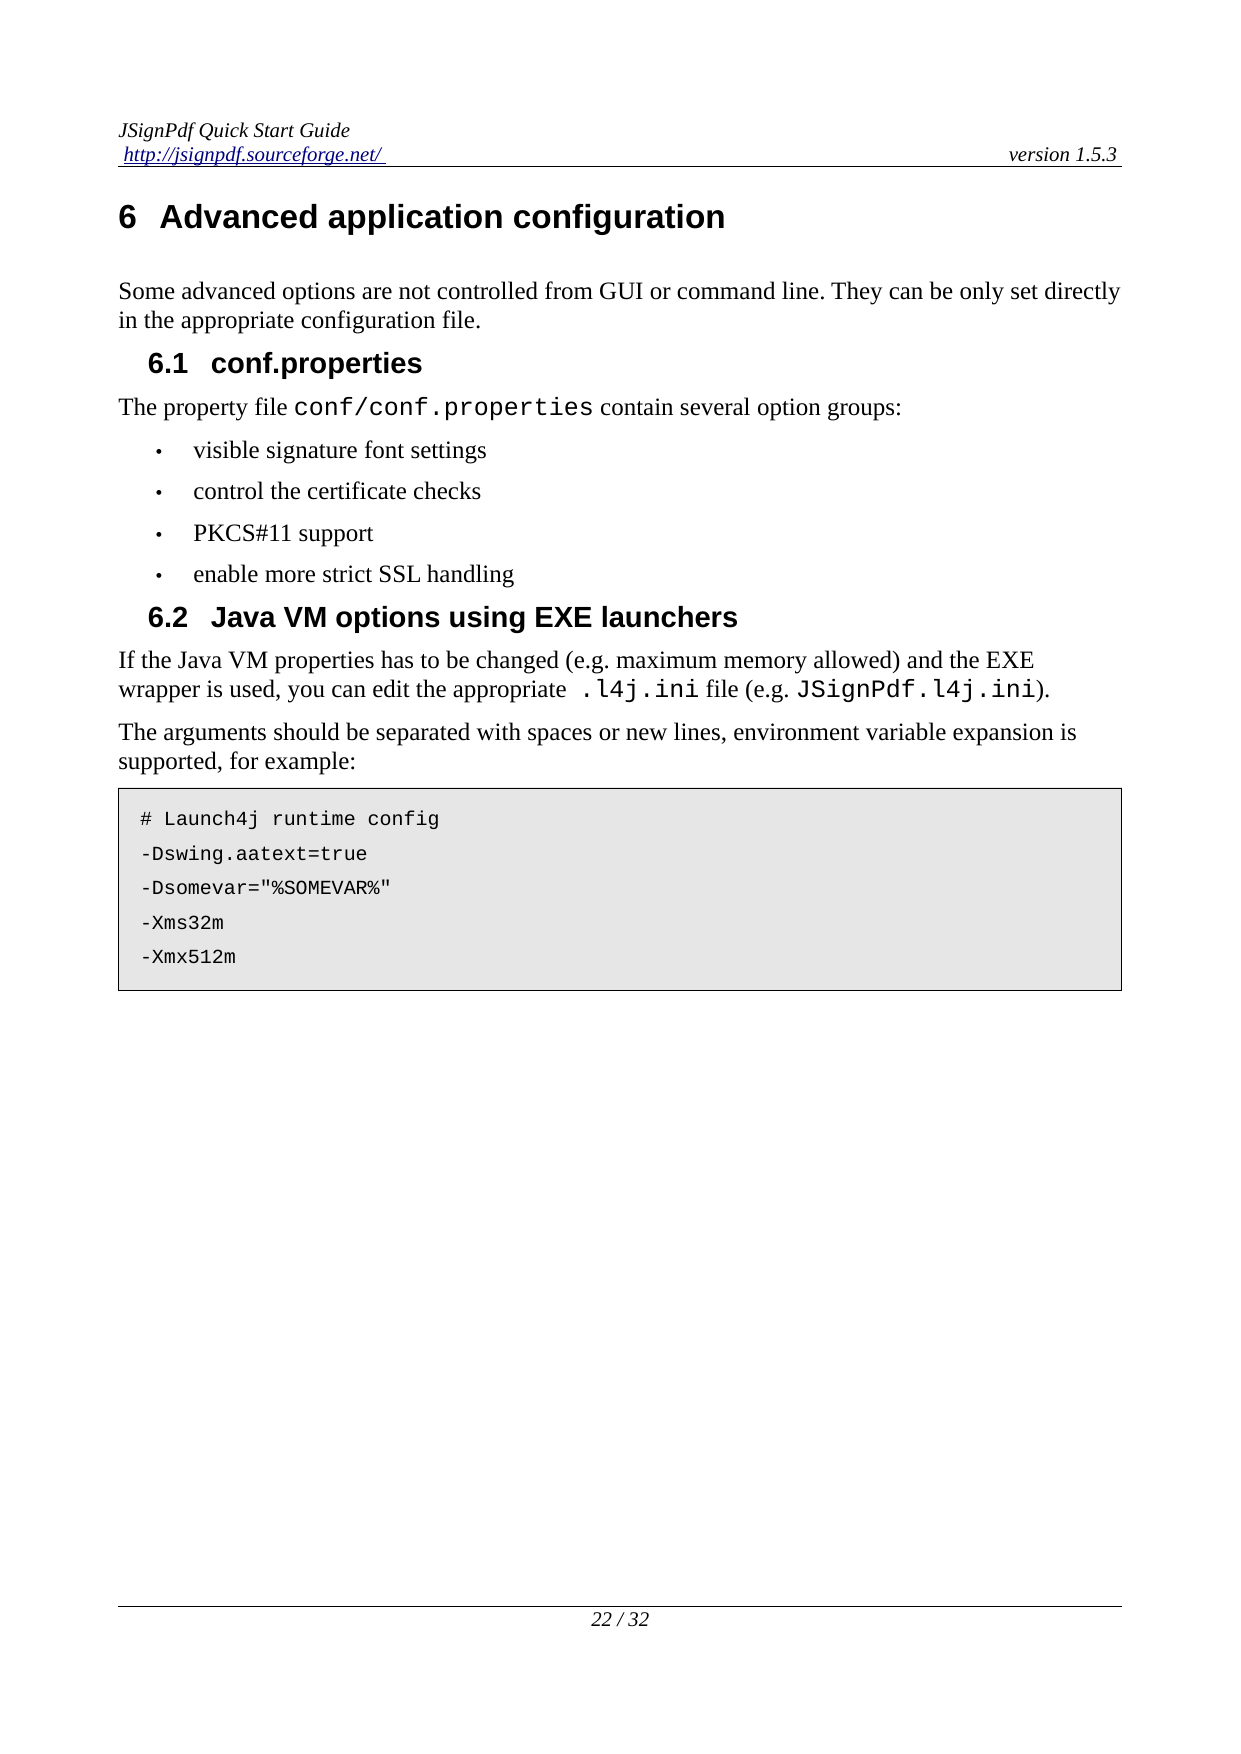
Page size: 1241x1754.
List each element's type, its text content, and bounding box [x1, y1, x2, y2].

text The arguments should be separated with spaces or new lines, environment variable expansion is supported, for example: [118, 717, 1122, 775]
list visible signature font settings [156, 435, 1122, 464]
subtitle conf.properties [148, 346, 1116, 380]
text If the Java VM properties has to be changed (e.g. maximum memory allowed) and the EXE wrapper is used, you can edit the appropriate .l4j.ini file (e.g. JSignPdf.l4j.ini). [118, 645, 1122, 705]
text Some advanced options are not controlled from GUI or command line. They can be only set directly in the appropriate configuration file. [118, 276, 1122, 334]
text -Dswing.aatext=true [119, 822, 1121, 856]
text -Dsomevar="%SOMEVAR%" [119, 856, 1121, 891]
text The property file conf/conf.properties contain several option groups: [118, 392, 1122, 423]
subtitle Java VM options using EXE launchers [148, 600, 1116, 634]
subtitle Advanced application configuration [118, 197, 1122, 235]
text -Xms32m [119, 891, 1121, 925]
list enable more strict SSL handling [156, 559, 1122, 588]
list PKCS#11 support [156, 518, 1122, 546]
text -Xmx512m [119, 925, 1121, 990]
text # Launch4j runtime config [119, 789, 1121, 822]
list control the certificate checks [156, 476, 1122, 505]
